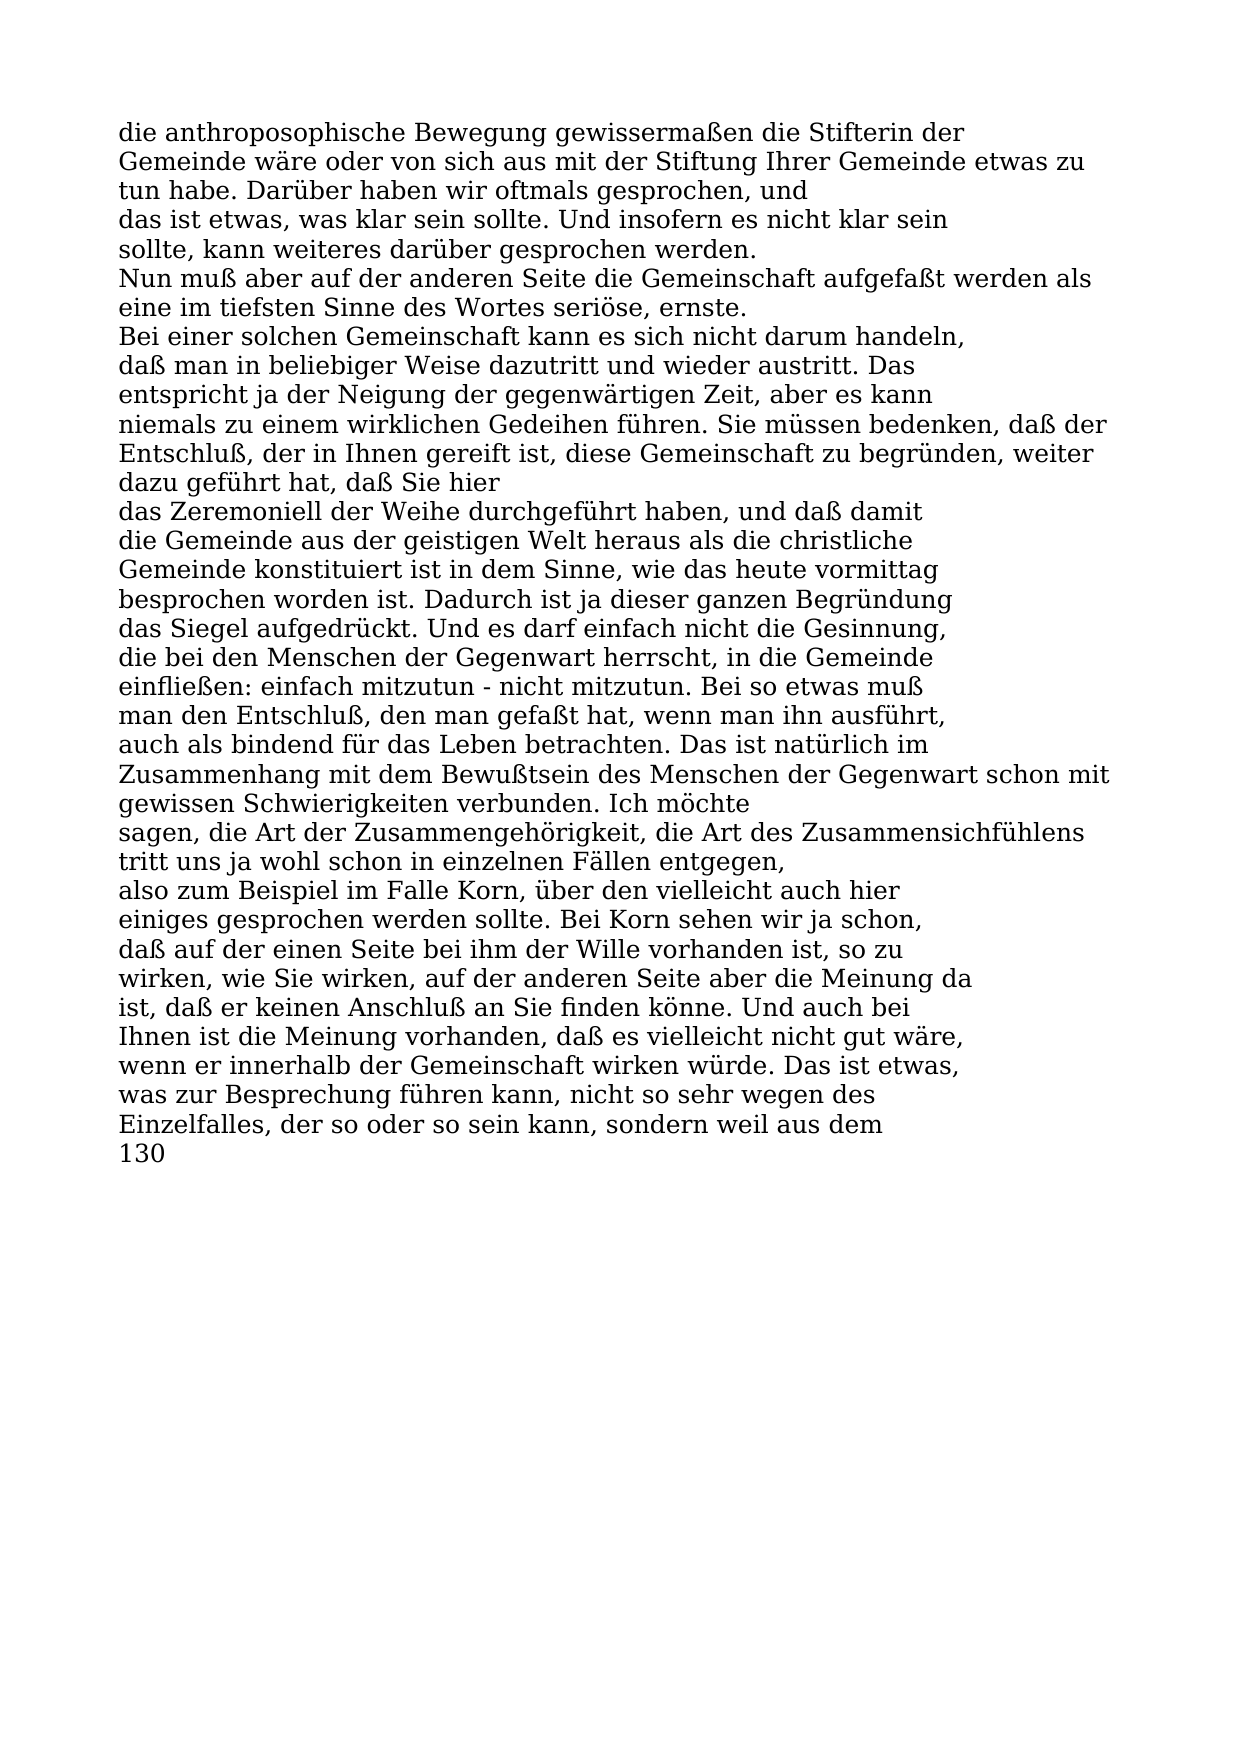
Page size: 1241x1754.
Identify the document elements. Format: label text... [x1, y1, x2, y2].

text sollte, kann weiteres darüber gesprochen werden. [118, 235, 1122, 264]
text sagen, die Art der Zusammengehörigkeit, die Art des Zusammensichfühlens tritt uns ja wohl schon in einzelnen Fällen entgegen, [118, 818, 1122, 876]
text besprochen worden ist. Dadurch ist ja dieser ganzen Begründung [118, 585, 1122, 614]
text Einzelfalles, der so oder so sein kann, sondern weil aus dem [118, 1110, 1122, 1139]
text Bei einer solchen Gemeinschaft kann es sich nicht darum handeln, [118, 322, 1122, 351]
text also zum Beispiel im Falle Korn, über den vielleicht auch hier [118, 876, 1122, 906]
text wirken, wie Sie wirken, auf der anderen Seite aber die Meinung da [118, 964, 1122, 993]
text Zusammenhang mit dem Bewußtsein des Menschen der Gegenwart schon mit gewissen Schwierigkeiten verbunden. Ich möchte [118, 760, 1122, 818]
text das Zeremoniell der Weihe durchgeführt haben, und daß damit [118, 497, 1122, 526]
text niemals zu einem wirklichen Gedeihen führen. Sie müssen bedenken, daß der Entschluß, der in Ihnen gereift ist, diese Gemeinschaft zu begründen, weiter dazu geführt hat, daß Sie hier [118, 410, 1122, 497]
text die Gemeinde aus der geistigen Welt heraus als die christliche [118, 526, 1122, 556]
text was zur Besprechung führen kann, nicht so sehr wegen des [118, 1081, 1122, 1110]
text daß man in beliebiger Weise dazutritt und wieder austritt. Das [118, 351, 1122, 381]
text wenn er innerhalb der Gemeinschaft wirken würde. Das ist etwas, [118, 1051, 1122, 1081]
text das ist etwas, was klar sein sollte. Und insofern es nicht klar sein [118, 206, 1122, 235]
text Ihnen ist die Meinung vorhanden, daß es vielleicht nicht gut wäre, [118, 1022, 1122, 1051]
text die anthroposophische Bewegung gewissermaßen die Stifterin der [118, 118, 1122, 147]
text entspricht ja der Neigung der gegenwärtigen Zeit, aber es kann [118, 381, 1122, 410]
text Nun muß aber auf der anderen Seite die Gemeinschaft aufgefaßt werden als eine im tiefsten Sinne des Wortes seriöse, ernste. [118, 264, 1122, 322]
text die bei den Menschen der Gegenwart herrscht, in die Gemeinde [118, 643, 1122, 672]
text man den Entschluß, den man gefaßt hat, wenn man ihn ausführt, [118, 701, 1122, 731]
text Gemeinde konstituiert ist in dem Sinne, wie das heute vormittag [118, 556, 1122, 585]
text 130 [118, 1139, 1122, 1168]
text Gemeinde wäre oder von sich aus mit der Stiftung Ihrer Gemeinde etwas zu tun habe. Darüber haben wir oftmals gesprochen, und [118, 147, 1122, 206]
text auch als bindend für das Leben betrachten. Das ist natürlich im [118, 731, 1122, 760]
text daß auf der einen Seite bei ihm der Wille vorhanden ist, so zu [118, 935, 1122, 964]
text das Siegel aufgedrückt. Und es darf einfach nicht die Gesinnung, [118, 614, 1122, 643]
text einiges gesprochen werden sollte. Bei Korn sehen wir ja schon, [118, 906, 1122, 935]
text einfließen: einfach mitzutun - nicht mitzutun. Bei so etwas muß [118, 672, 1122, 701]
text ist, daß er keinen Anschluß an Sie finden könne. Und auch bei [118, 993, 1122, 1022]
